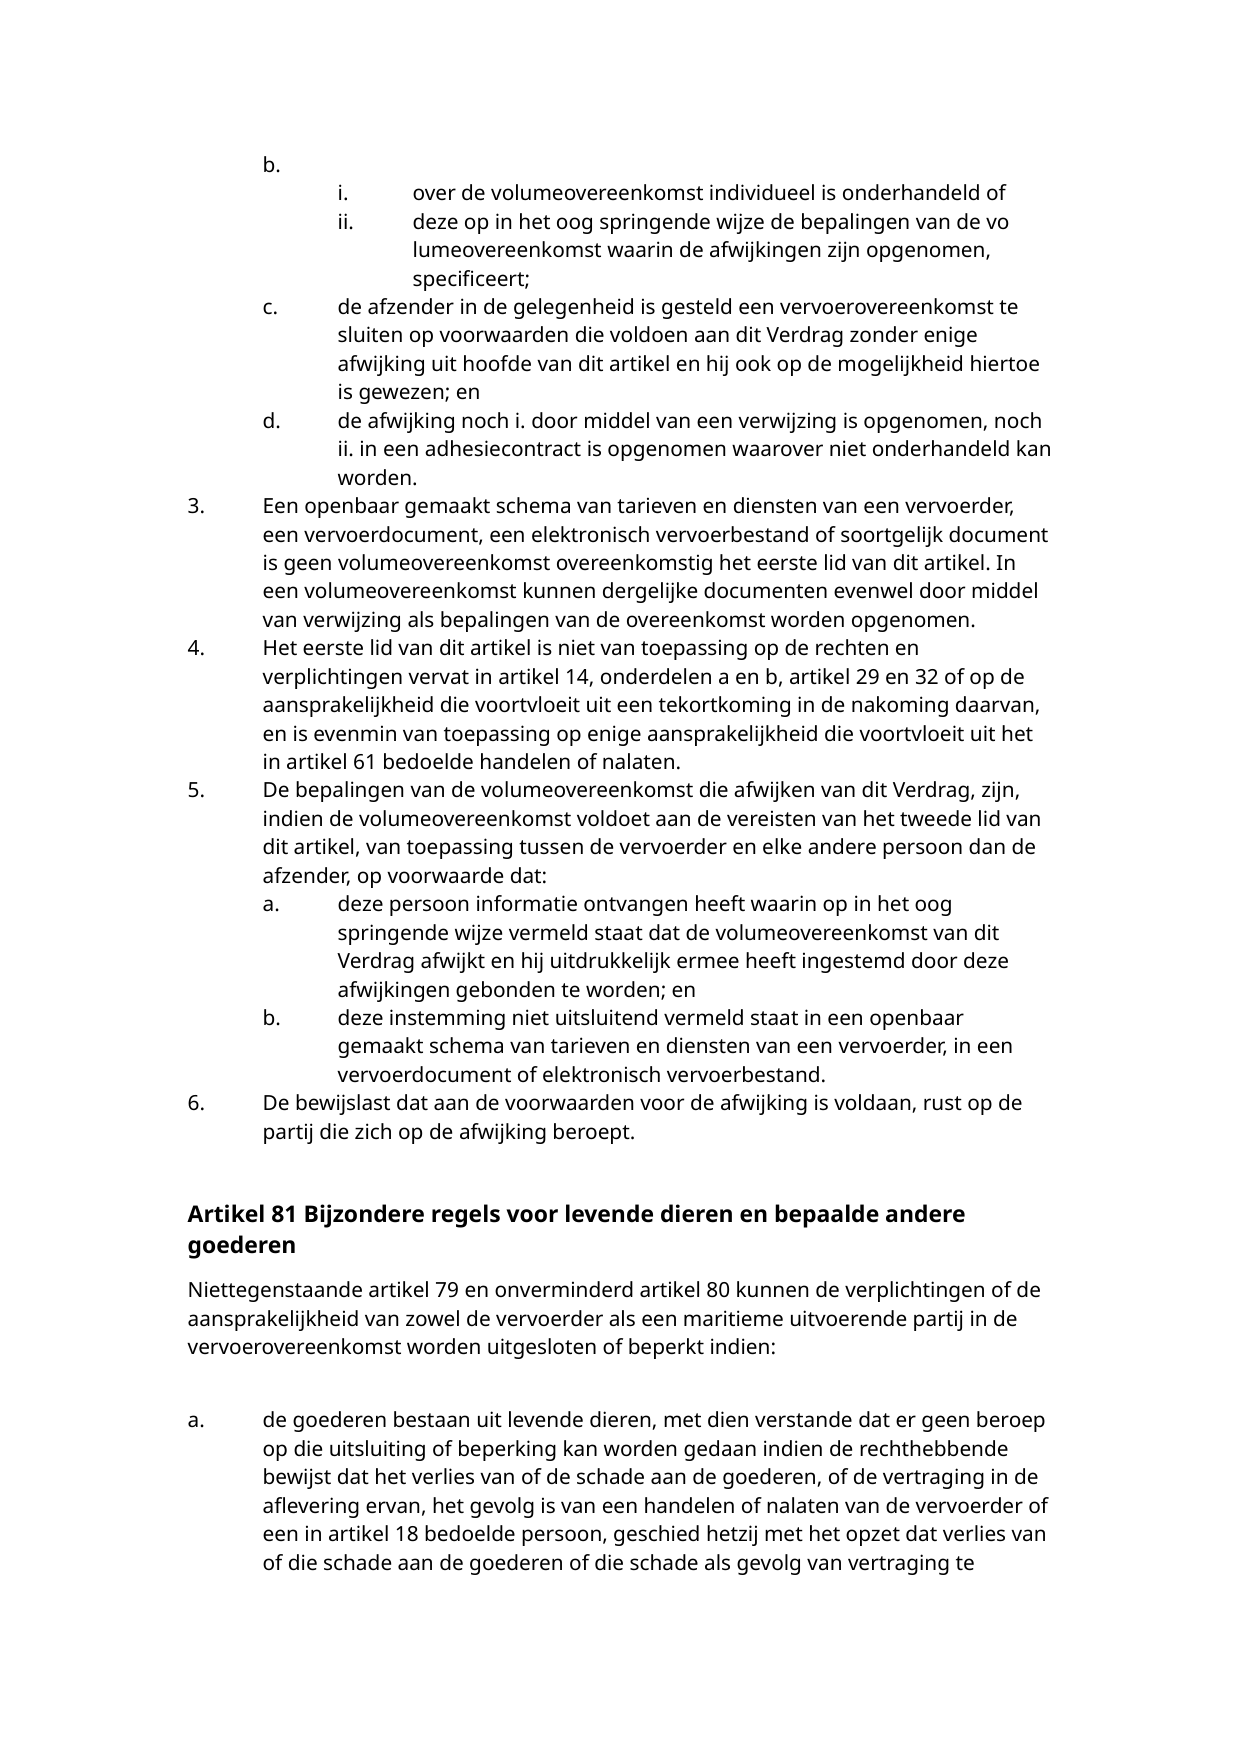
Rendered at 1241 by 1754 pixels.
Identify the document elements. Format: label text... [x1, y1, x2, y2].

list De bepalingen van de volumeovereenkomst die afwijken van dit Verdrag, zijn, indien de volumeovereenkomst voldoet aan de vereisten van het tweede lid van dit artikel, van toepassing tussen de vervoerder en elke andere persoon dan de afzender, op voorwaarde dat: [187, 776, 1053, 889]
list over de volumeovereenkomst individueel is onderhandeld of [337, 178, 1053, 207]
list deze op in het oog springende wijze de bepalingen van de vo lumeovereenkomst waarin de afwijkingen zijn opgenomen, specificeert; [337, 207, 1053, 292]
list de afwijking noch i. door middel van een verwijzing is opgenomen, noch ii. in een adhesiecontract is opgenomen waarover niet onderhandeld kan worden. [262, 406, 1053, 491]
list deze persoon informatie ontvangen heeft waarin op in het oog springende wijze vermeld staat dat de volumeovereenkomst van dit Verdrag afwijkt en hij uitdrukkelijk ermee heeft ingestemd door deze afwijkingen gebonden te worden; en [262, 889, 1053, 1003]
list de afzender in de gelegenheid is gesteld een vervoerovereenkomst te sluiten op voorwaarden die voldoen aan dit Verdrag zonder enige afwijking uit hoofde van dit artikel en hij ook op de mogelijkheid hiertoe is gewezen; en [262, 292, 1053, 406]
list Het eerste lid van dit artikel is niet van toepassing op de rechten en verplichtingen vervat in artikel 14, onderdelen a en b, artikel 29 en 32 of op de aansprakelijkheid die voortvloeit uit een tekortkoming in de nakoming daarvan, en is evenmin van toepassing op enige aansprakelijkheid die voortvloeit uit het in artikel 61 bedoelde handelen of nalaten. [187, 633, 1053, 776]
list Een openbaar gemaakt schema van tarieven en diensten van een vervoerder, een vervoerdocument, een elektronisch vervoerbestand of soortgelijk document is geen volumeovereenkomst overeenkomstig het eerste lid van dit artikel. In een volumeovereenkomst kunnen dergelijke documenten evenwel door middel van verwijzing als bepalingen van de overeenkomst worden opgenomen. [187, 491, 1053, 633]
text Niettegenstaande artikel 79 en onverminderd artikel 80 kunnen de verplichtingen of de aansprakelijkheid van zowel de vervoerder als een maritieme uitvoerende partij in de vervoerovereenkomst worden uitgesloten of beperkt indien: [187, 1275, 1053, 1361]
subtitle Artikel 81 Bijzondere regels voor levende dieren en bepaalde andere goederen [187, 1198, 1053, 1260]
list de goederen bestaan uit levende dieren, met dien verstande dat er geen beroep op die uitsluiting of beperking kan worden gedaan indien de rechthebbende bewijst dat het verlies van of de schade aan de goederen, of de vertraging in de aflevering ervan, het gevolg is van een handelen of nalaten van de vervoerder of een in artikel 18 bedoelde persoon, geschied hetzij met het opzet dat verlies van of die schade aan de goederen of die schade als gevolg van vertraging te [187, 1406, 1053, 1576]
list De bewijslast dat aan de voorwaarden voor de afwijking is voldaan, rust op de partij die zich op de afwijking beroept. [187, 1088, 1053, 1145]
list deze instemming niet uitsluitend vermeld staat in een openbaar gemaakt schema van tarieven en diensten van een vervoerder, in een vervoerdocument of elektronisch vervoerbestand. [262, 1003, 1053, 1088]
